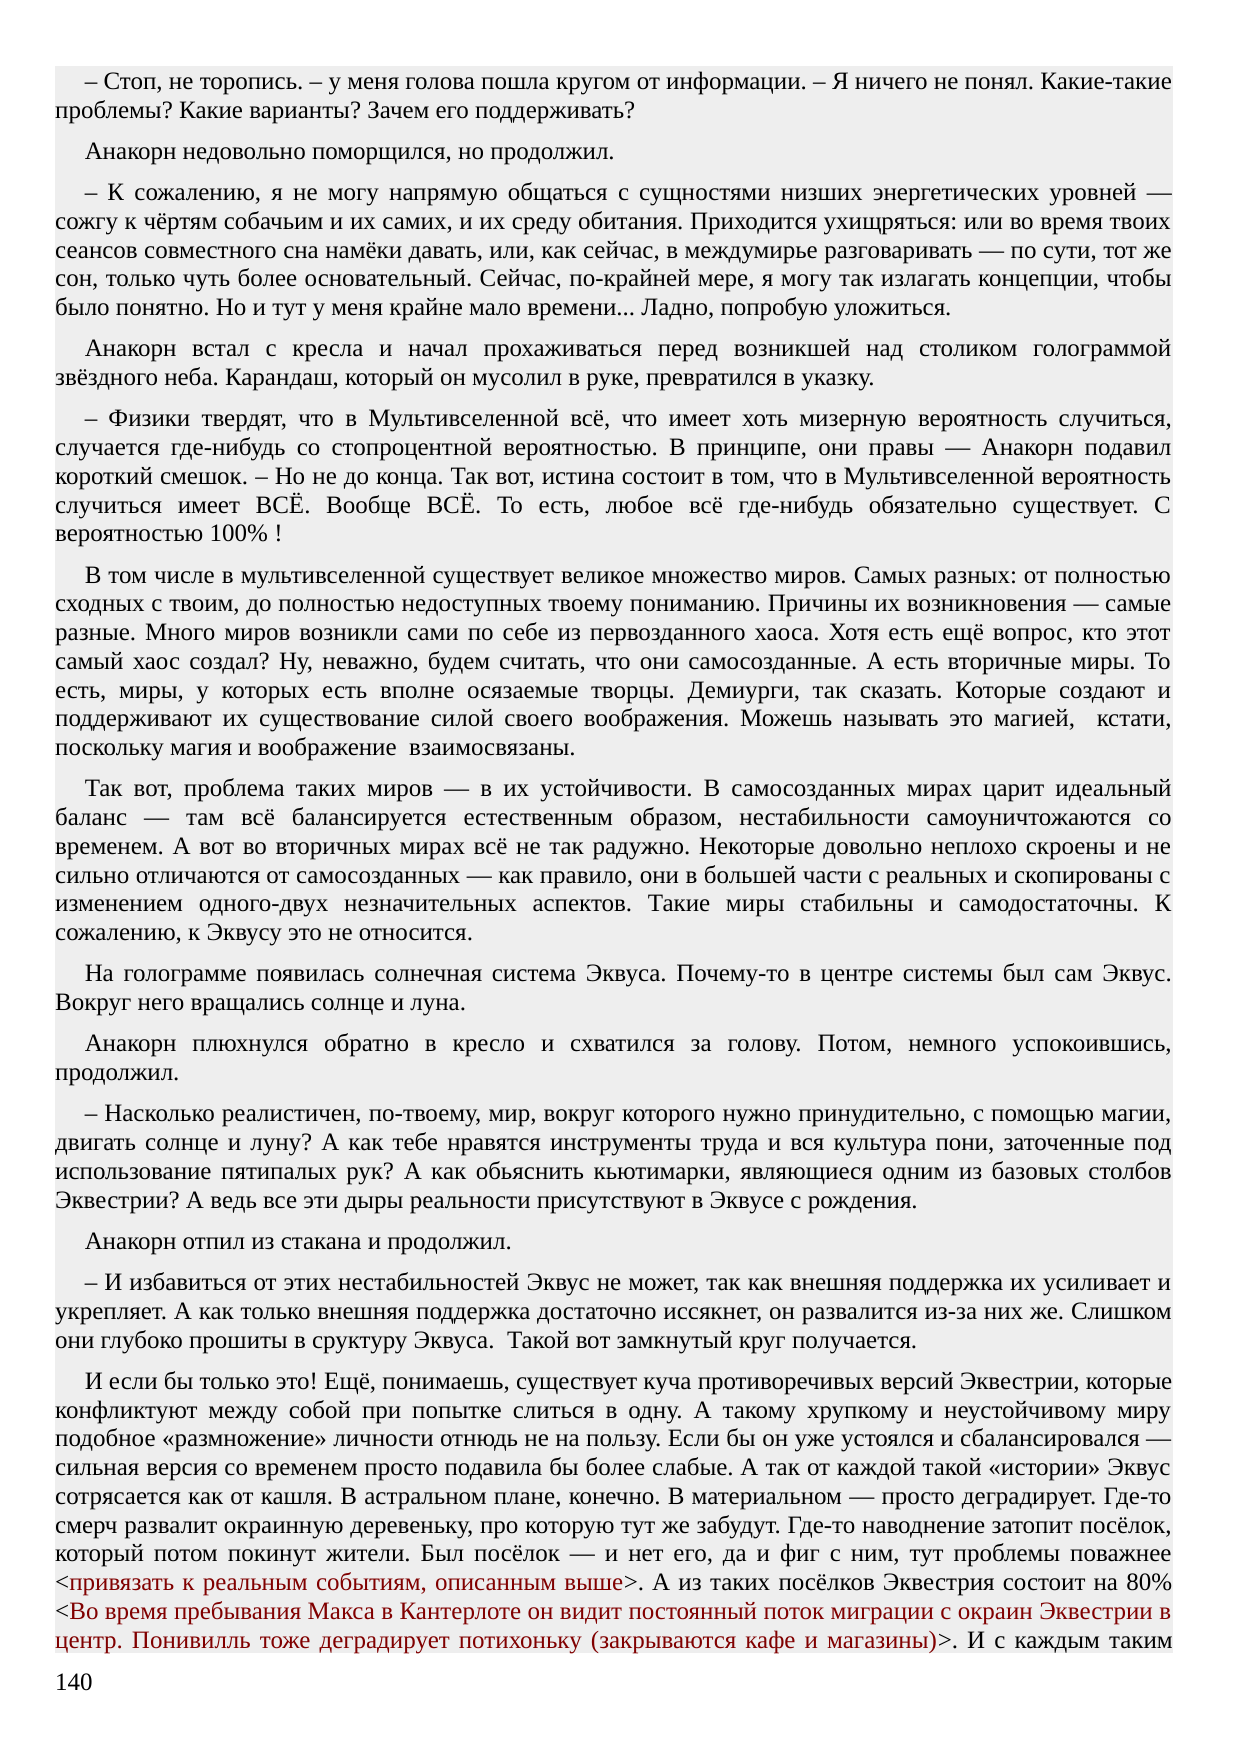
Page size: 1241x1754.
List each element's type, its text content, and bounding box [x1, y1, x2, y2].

text – Физики твердят, что в Мультивселенной всё, что имеет хоть мизерную вероятность случиться, случается где-нибудь со стопроцентной вероятностью. В принципе, они правы — Анакорн подавил короткий смешок. – Но не до конца. Так вот, истина состоит в том, что в Мультивселенной вероятность случиться имеет ВСЁ. Вообще ВСЁ. То есть, любое всё где-нибудь обязательно существует. С вероятностью 100% ! [55, 403, 1173, 547]
text – К сожалению, я не могу напрямую общаться с сущностями низших энергетических уровней — сожгу к чёртям собачьим и их самих, и их среду обитания. Приходится ухищряться: или во время твоих сеансов совместного сна намёки давать, или, как сейчас, в междумирье разговаривать — по сути, тот же сон, только чуть более основательный. Сейчас, по-крайней мере, я могу так излагать концепции, чтобы было понятно. Но и тут у меня крайне мало времени... Ладно, попробую уложиться. [55, 177, 1173, 321]
text Анакорн недовольно поморщился, но продолжил. [55, 136, 1173, 165]
text – И избавиться от этих нестабильностей Эквус не может, так как внешняя поддержка их усиливает и укрепляет. А как только внешняя поддержка достаточно иссякнет, он развалится из-за них же. Слишком они глубоко прошиты в сруктуру Эквуса. Такой вот замкнутый круг получается. [55, 1267, 1173, 1353]
text – Насколько реалистичен, по-твоему, мир, вокруг которого нужно принудительно, с помощью магии, двигать солнце и луну? А как тебе нравятся инструменты труда и вся культура пони, заточенные под использование пятипалых рук? А как обьяснить кьютимарки, являющиеся одним из базовых столбов Эквестрии? А ведь все эти дыры реальности присутствуют в Эквусе с рождения. [55, 1098, 1173, 1213]
text Анакорн плюхнулся обратно в кресло и схватился за голову. Потом, немного успокоившись, продолжил. [55, 1028, 1173, 1086]
text Так вот, проблема таких миров — в их устойчивости. В самосозданных мирах царит идеальный баланс — там всё балансируется естественным образом, нестабильности самоуничтожаются со временем. А вот во вторичных мирах всё не так радужно. Некоторые довольно неплохо скроены и не сильно отличаются от самосозданных — как правило, они в большей части с реальных и скопированы с изменением одного-двух незначительных аспектов. Такие миры стабильны и самодостаточны. К сожалению, к Эквусу это не относится. [55, 773, 1173, 946]
text – Стоп, не торопись. – у меня голова пошла кругом от информации. – Я ничего не понял. Какие-такие проблемы? Какие варианты? Зачем его поддерживать? [55, 66, 1173, 123]
text В том числе в мультивселенной существует великое множество миров. Самых разных: от полностью сходных с твоим, до полностью недоступных твоему пониманию. Причины их возникновения — самые разные. Много миров возникли сами по себе из первозданного хаоса. Хотя есть ещё вопрос, кто этот самый хаос создал? Ну, неважно, будем считать, что они самосозданные. А есть вторичные миры. То есть, миры, у которых есть вполне осязаемые творцы. Демиурги, так сказать. Которые создают и поддерживают их существование силой своего воображения. Можешь называть это магией, кстати, поскольку магия и воображение взаимосвязаны. [55, 560, 1173, 761]
text И если бы только это! Ещё, понимаешь, существует куча противоречивых версий Эквестрии, которые конфликтуют между собой при попытке слиться в одну. А такому хрупкому и неустойчивому миру подобное «размножение» личности отнюдь не на пользу. Если бы он уже устоялся и сбалансировался — сильная версия со временем просто подавила бы более слабые. А так от каждой такой «истории» Эквус сотрясается как от кашля. В астральном плане, конечно. В материальном — просто деградирует. Где-то смерч развалит окраинную деревеньку, про которую тут же забудут. Где-то наводнение затопит посёлок, который потом покинут жители. Был посёлок — и нет его, да и фиг с ним, тут проблемы поважнее <привязать к реальным событиям, описанным выше>. А из таких посёлков Эквестрия состоит на 80% <Во время пребывания Макса в Кантерлоте он видит постоянный поток миграции с окраин Эквестрии в центр. Понивилль тоже деградирует потихоньку (закрываются кафе и магазины)>. И с каждым таким [55, 1366, 1173, 1653]
text Анакорн встал с кресла и начал прохаживаться перед возникшей над столиком голограммой звёздного неба. Карандаш, который он мусолил в руке, превратился в указку. [55, 333, 1173, 391]
text Анакорн отпил из стакана и продолжил. [55, 1226, 1173, 1255]
text На голограмме появилась солнечная система Эквуса. Почему-то в центре системы был сам Эквус. Вокруг него вращались солнце и луна. [55, 958, 1173, 1016]
